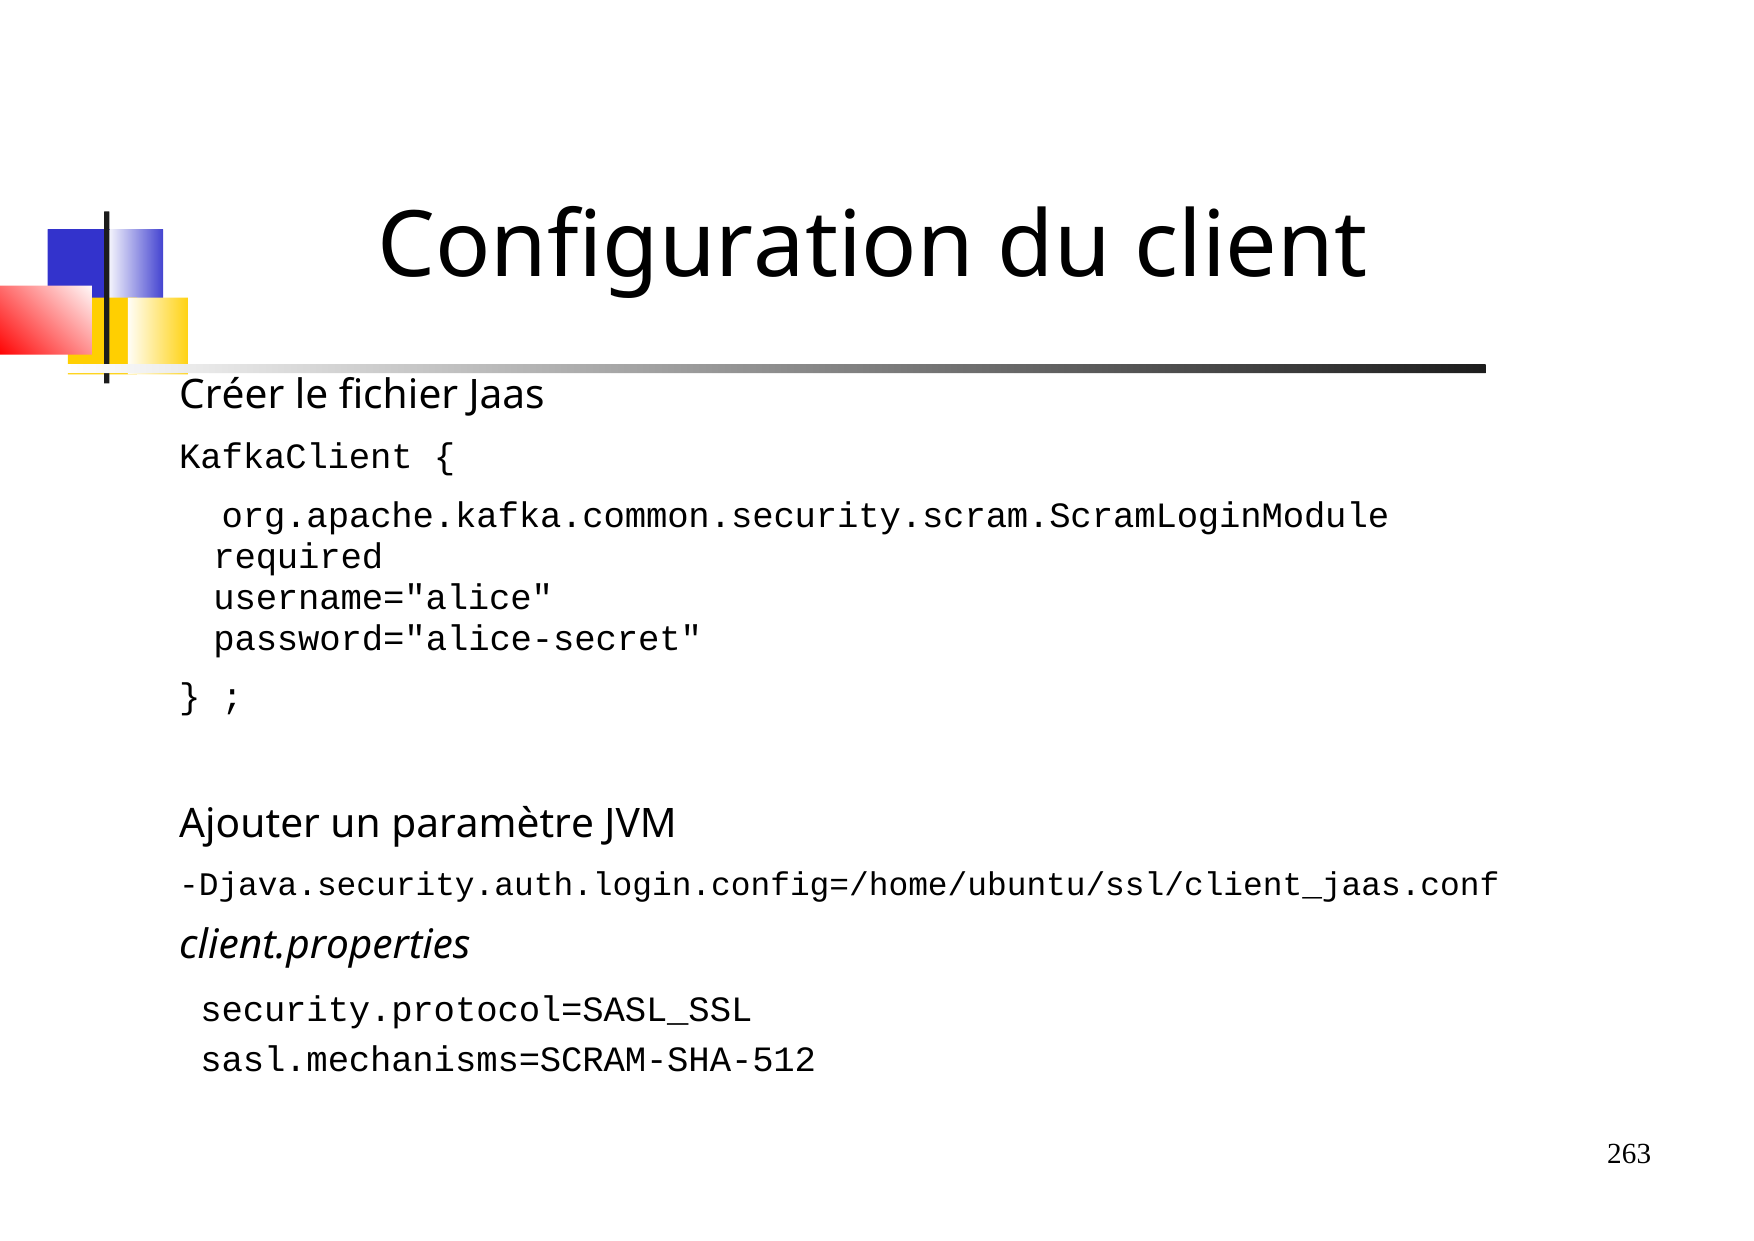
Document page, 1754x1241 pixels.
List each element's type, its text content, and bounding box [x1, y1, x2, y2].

list Créer le fichier Jaas KafkaClient { org.apache.kafka.common.security.scram.ScramLoginModule required username="alice" password="alice-secret" } ; Ajouter un paramètre JVM -Djava.security.auth.login.config=/home/ubuntu/ssl/client_jaas.conf client.properties security.protocol=SASL_SSL sasl.mechanisms=SCRAM-SHA-512 [179, 371, 1567, 1091]
title Configuration du client [179, 139, 1567, 351]
